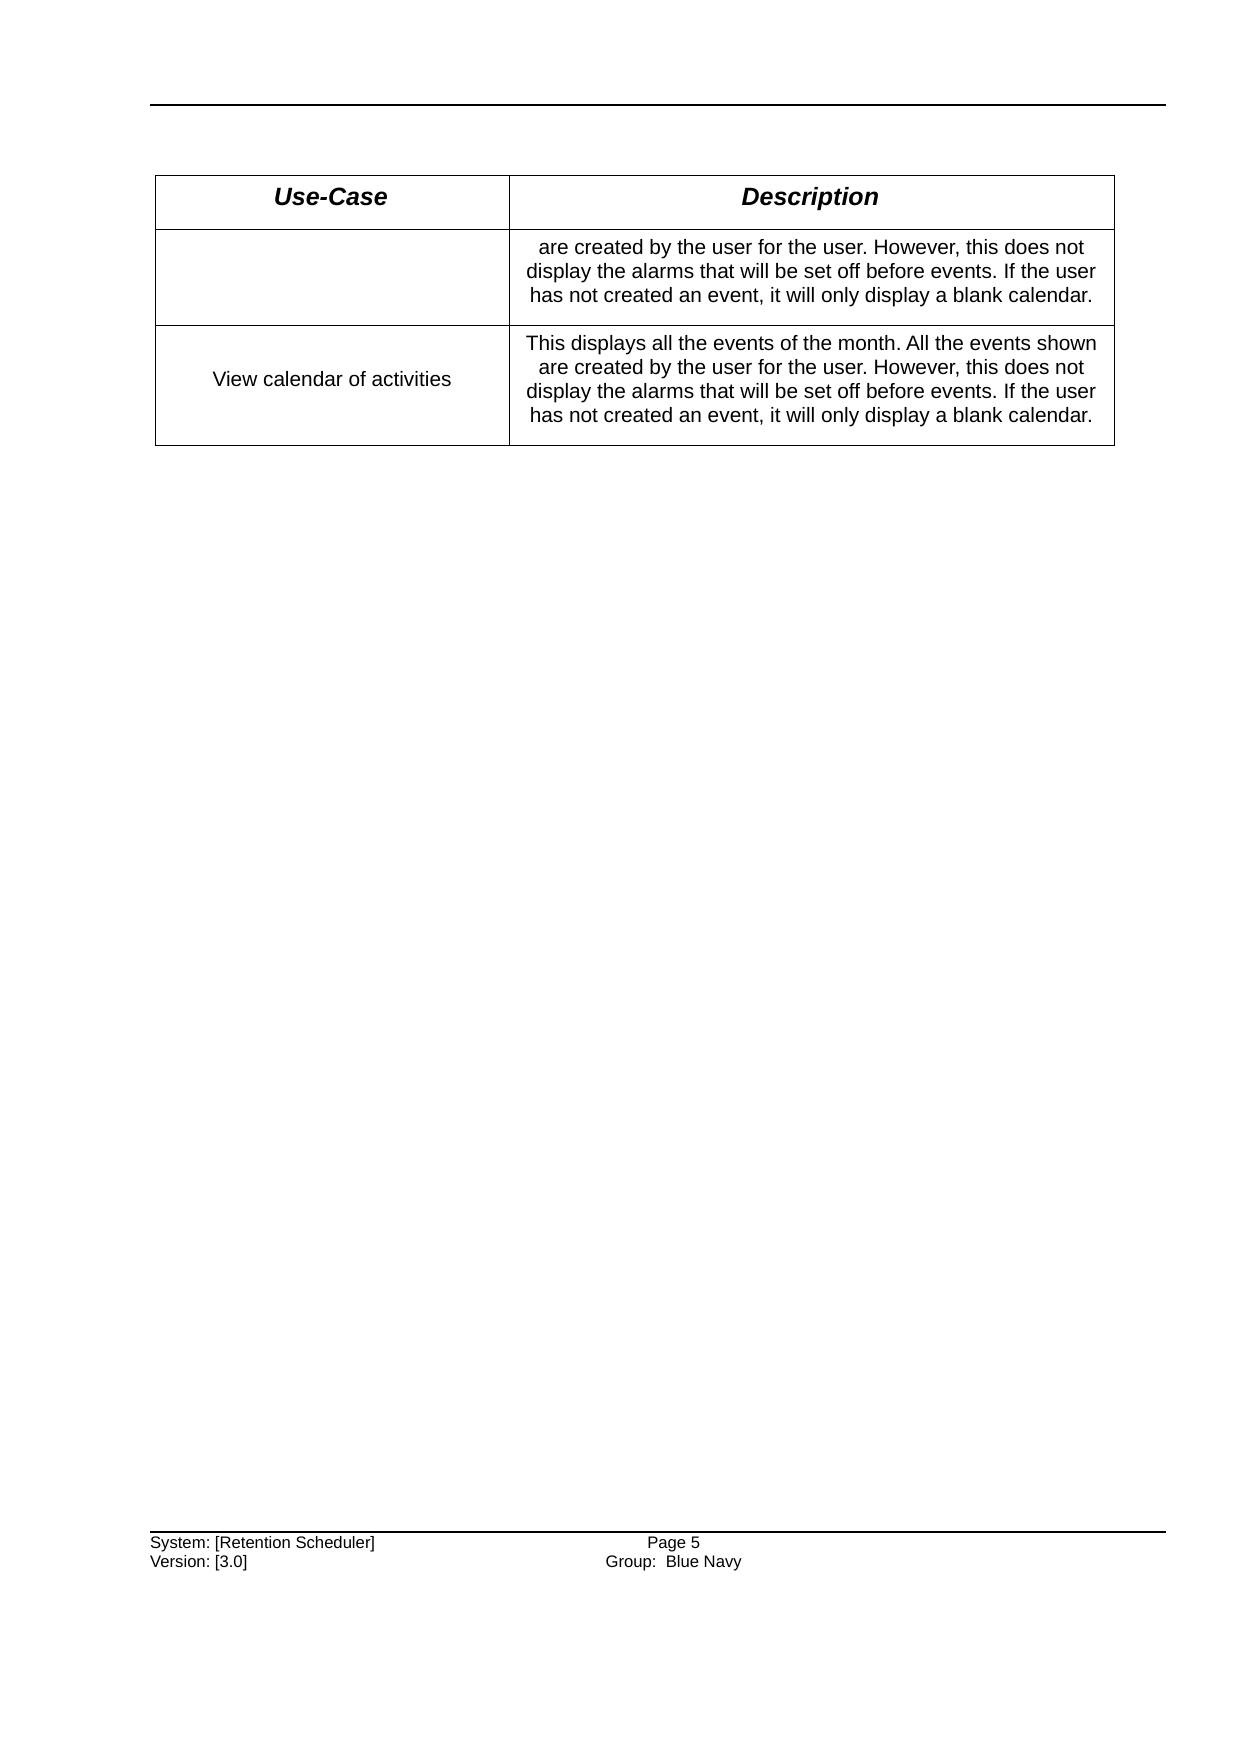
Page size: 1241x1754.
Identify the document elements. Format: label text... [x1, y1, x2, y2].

table_header Use-Case [156, 176, 509, 228]
table_cell This displays all the events of the month. All the events shown are created by the user for the user. However, this does not display the alarms that will be set off before events. If the user has not created an event, it will only display a blank calendar. [510, 326, 1114, 445]
table_cell View calendar of activities [156, 326, 509, 445]
table_cell [156, 230, 509, 325]
table_cell are created by the user for the user. However, this does not display the alarms that will be set off before events. If the user has not created an event, it will only display a blank calendar. [510, 230, 1114, 325]
table_header Description [510, 176, 1114, 228]
